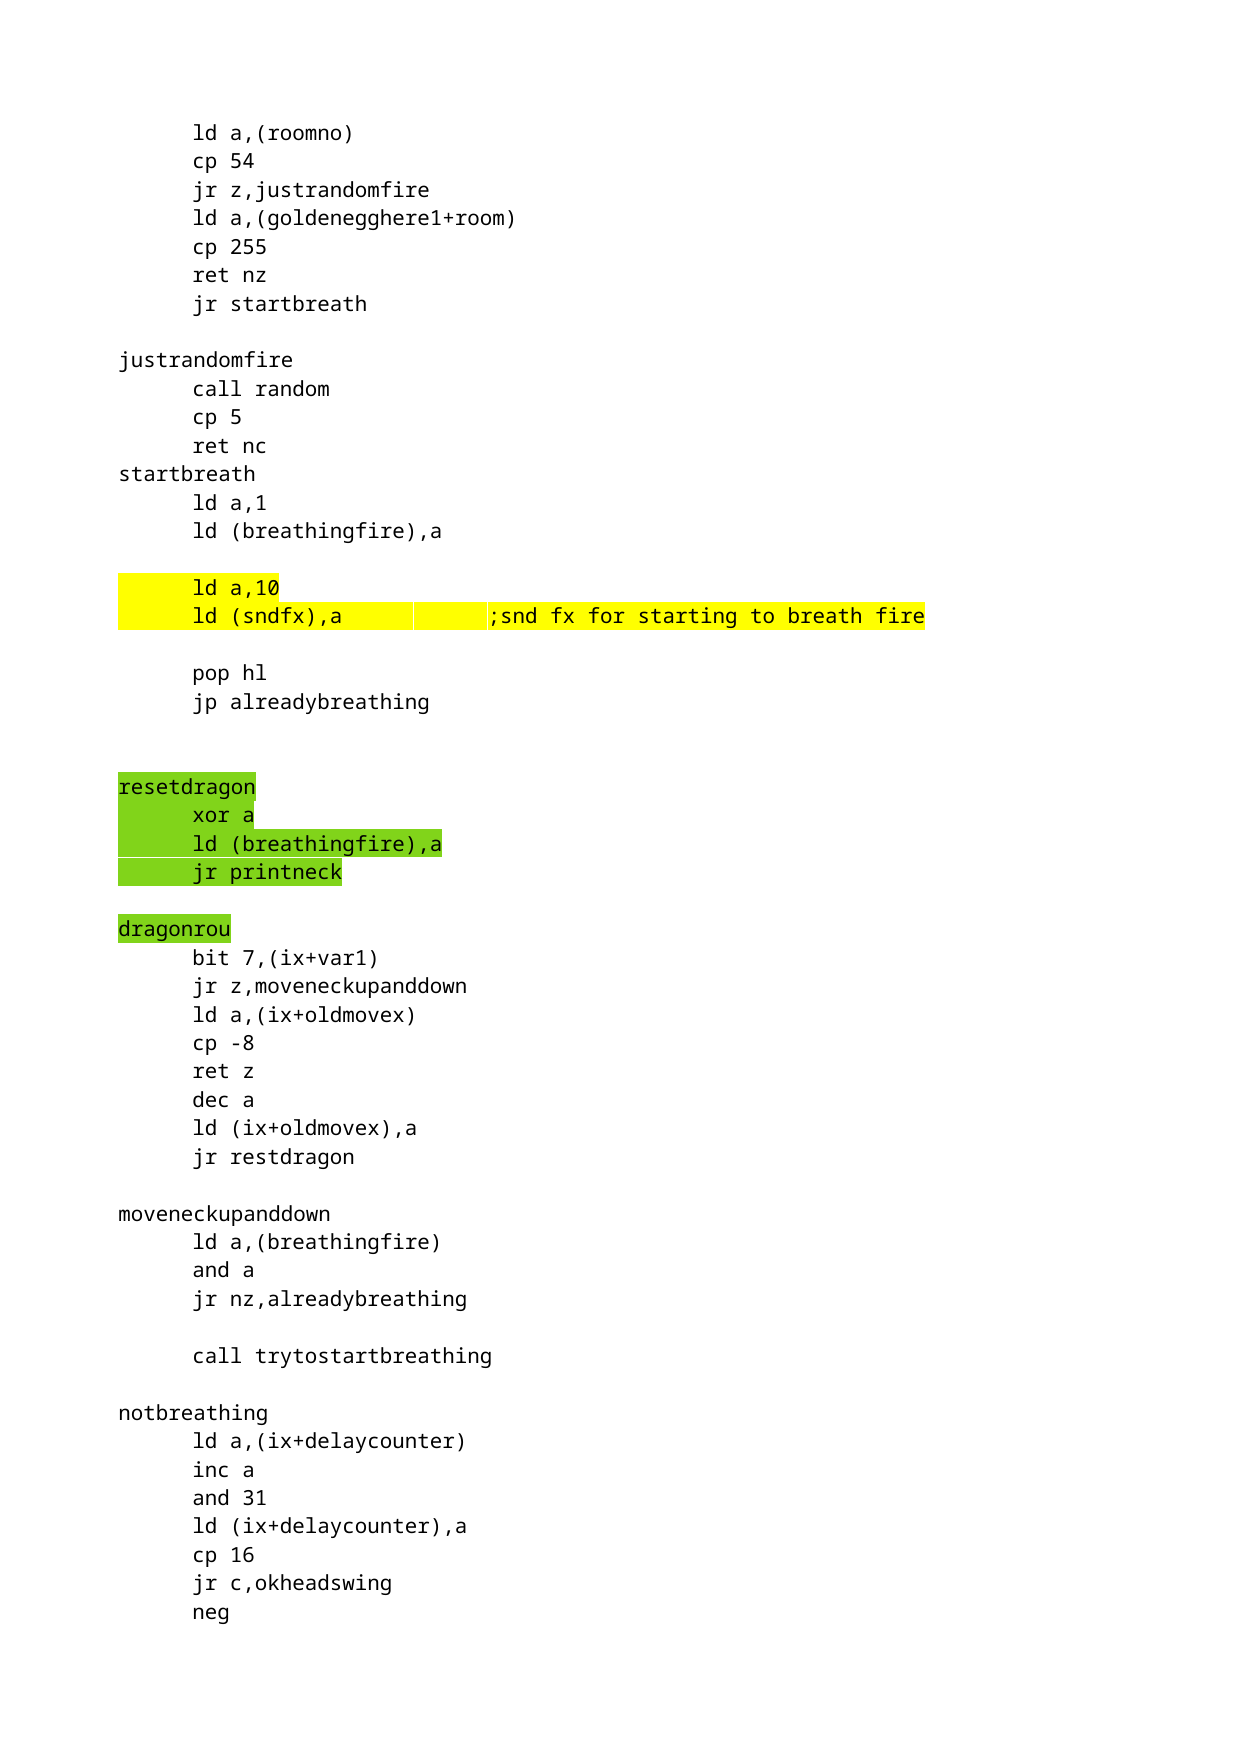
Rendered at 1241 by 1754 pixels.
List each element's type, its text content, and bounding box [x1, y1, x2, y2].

text jr nz,alreadybreathing [118, 1284, 1122, 1312]
text jr restdragon [118, 1142, 1122, 1170]
text bit 7,(ix+var1) [118, 943, 1122, 971]
text dec a [118, 1085, 1122, 1113]
text ld a,10 [118, 573, 1122, 602]
text ld a,(goldenegghere1+room) [118, 203, 1122, 232]
text moveneckupanddown [118, 1199, 1122, 1227]
text startbreath [118, 459, 1122, 488]
text cp 5 [118, 402, 1122, 431]
text jr c,okheadswing [118, 1568, 1122, 1597]
text cp -8 [118, 1028, 1122, 1057]
text call trytostartbreathing [118, 1341, 1122, 1369]
text jp alreadybreathing [118, 687, 1122, 715]
text ret nc [118, 431, 1122, 459]
text ld (sndfx),a ;snd fx for starting to breath fire [118, 602, 1122, 630]
text and 31 [118, 1483, 1122, 1512]
text justrandomfire [118, 346, 1122, 374]
text resetdragon [118, 772, 1122, 801]
text jr z,justrandomfire [118, 175, 1122, 203]
text ld (ix+oldmovex),a [118, 1113, 1122, 1142]
text and a [118, 1256, 1122, 1284]
text jr z,moveneckupanddown [118, 971, 1122, 1000]
text cp 16 [118, 1540, 1122, 1568]
text ld (ix+delaycounter),a [118, 1512, 1122, 1540]
text cp 54 [118, 147, 1122, 175]
text jr startbreath [118, 289, 1122, 317]
text ld a,(breathingfire) [118, 1227, 1122, 1256]
text ret z [118, 1057, 1122, 1085]
text ld a,(ix+oldmovex) [118, 1000, 1122, 1028]
text cp 255 [118, 232, 1122, 260]
text ld (breathingfire),a [118, 829, 1122, 857]
text notbreathing [118, 1398, 1122, 1426]
text ld a,1 [118, 488, 1122, 516]
text ld (breathingfire),a [118, 516, 1122, 545]
text dragonrou [118, 914, 1122, 943]
text ret nz [118, 260, 1122, 289]
text pop hl [118, 658, 1122, 687]
text inc a [118, 1455, 1122, 1483]
text xor a [118, 801, 1122, 829]
text jr printneck [118, 857, 1122, 886]
text neg [118, 1597, 1122, 1625]
text ld a,(ix+delaycounter) [118, 1426, 1122, 1455]
text ld a,(roomno) [118, 118, 1122, 147]
text call random [118, 374, 1122, 402]
